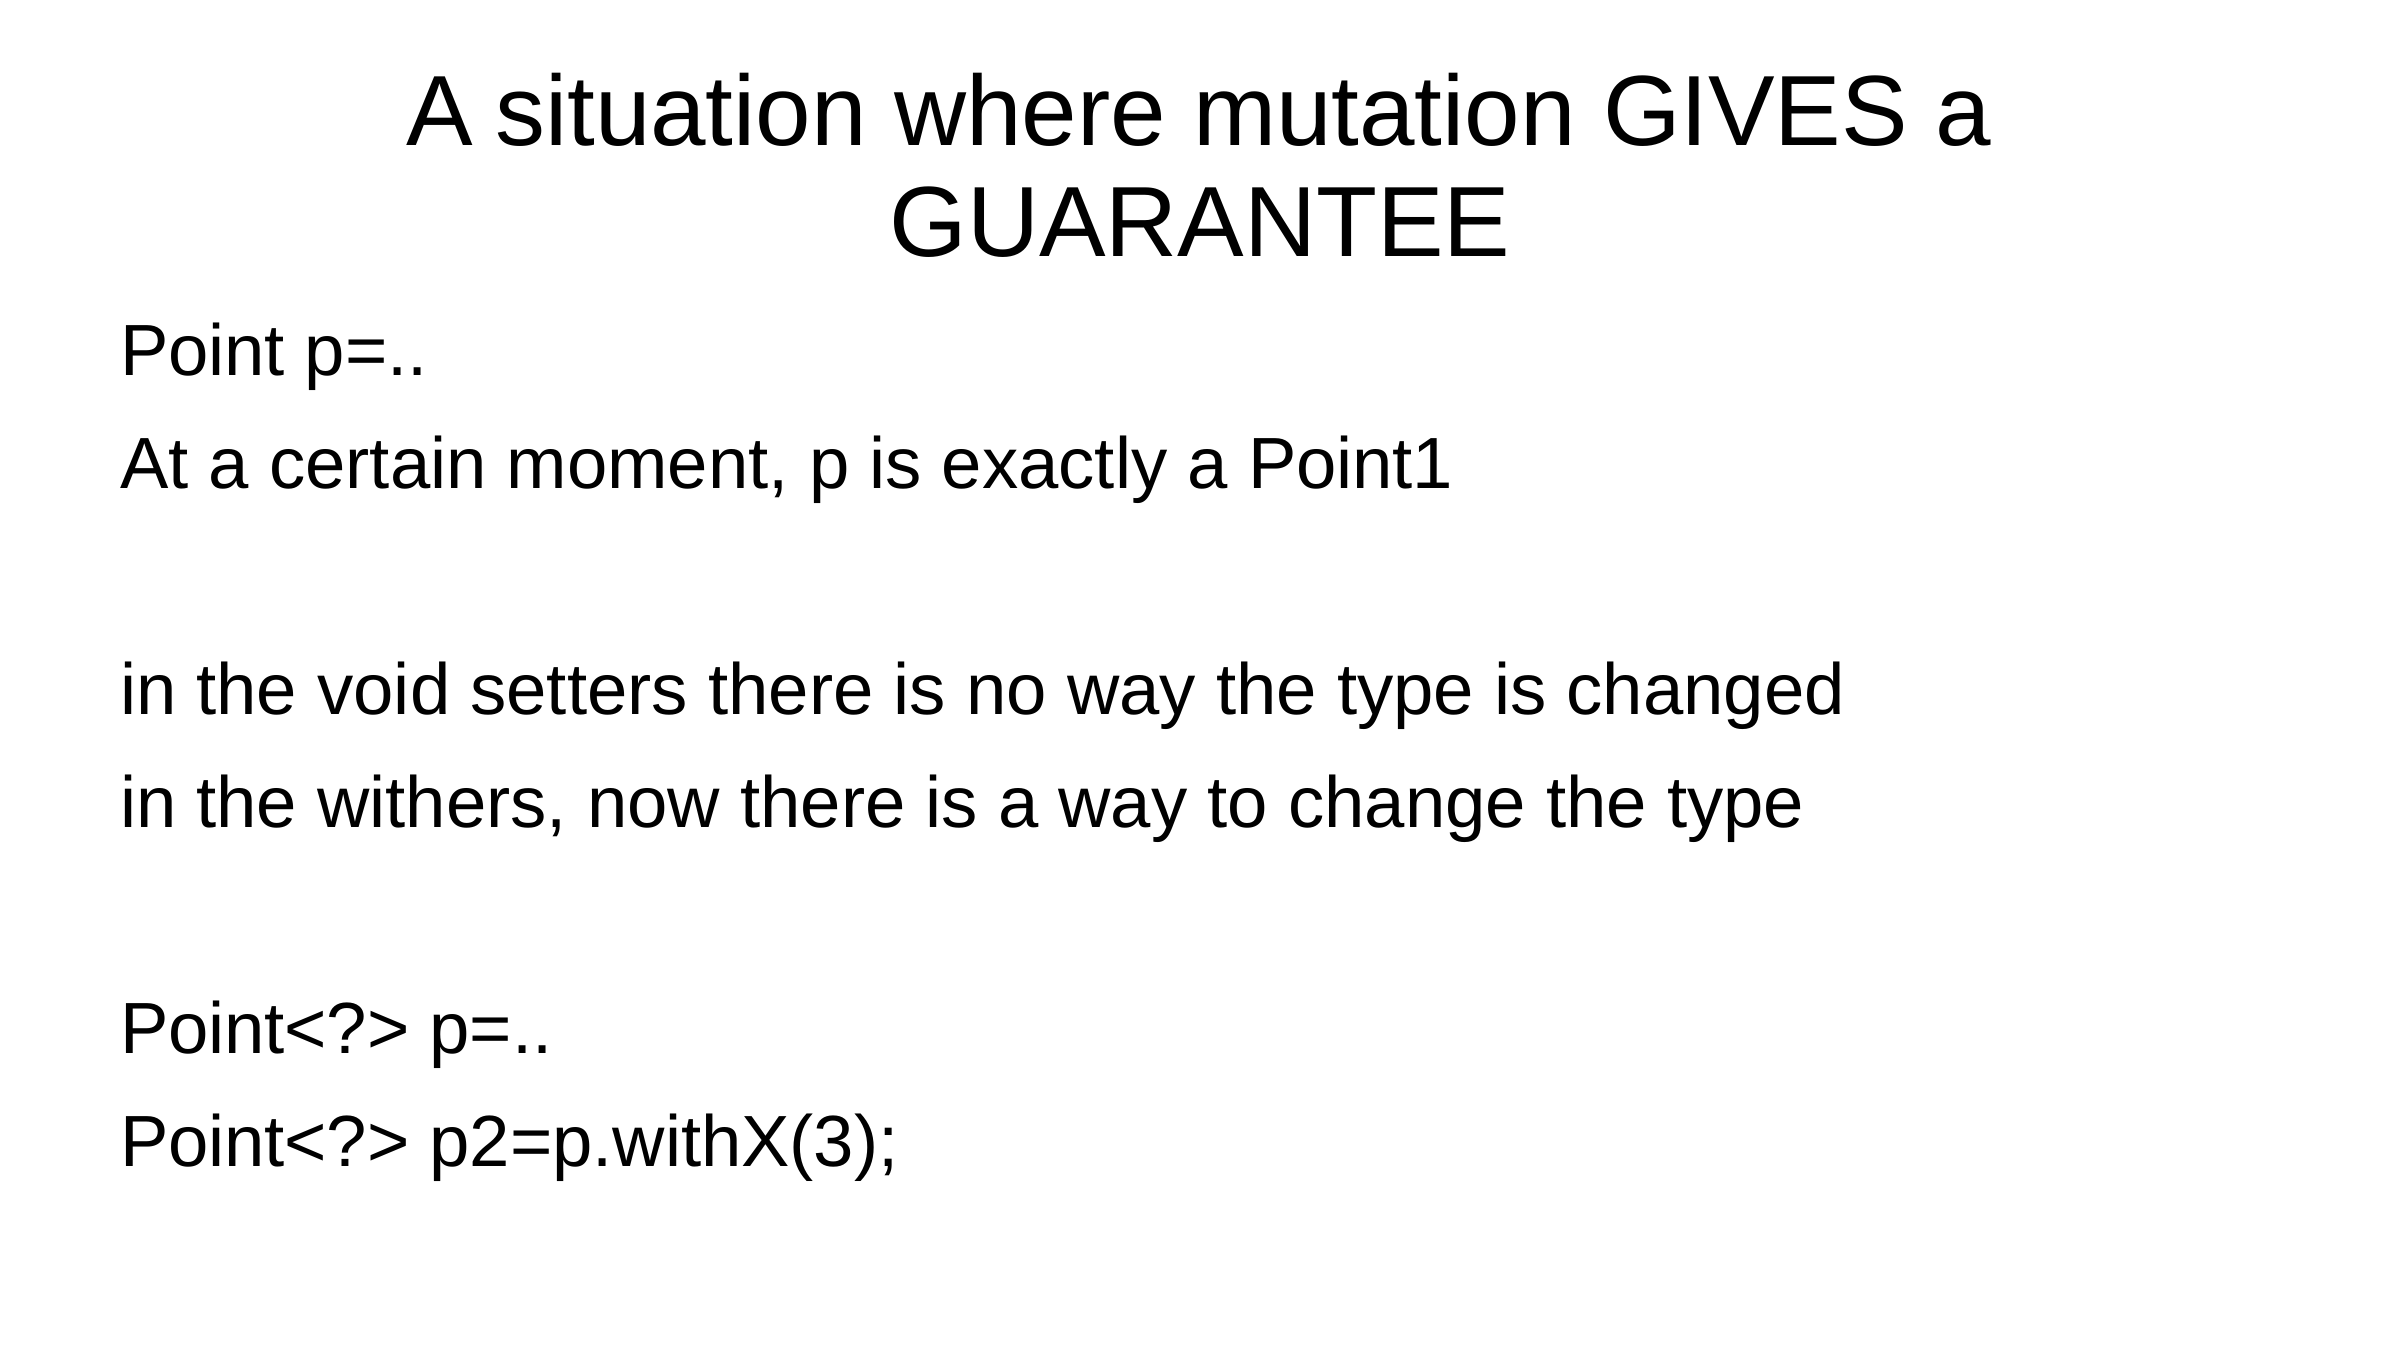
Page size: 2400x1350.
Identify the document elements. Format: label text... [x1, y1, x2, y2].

list Point p=.. At a certain moment, p is exactly a Point1 in the void setters there is no way the type is changed in the withers, now there is a way to change the type Point<?> p=.. Point<?> p2=p.withX(3); [120, 309, 2280, 1183]
title A situation where mutation GIVES a GUARANTEE [120, 53, 2280, 280]
